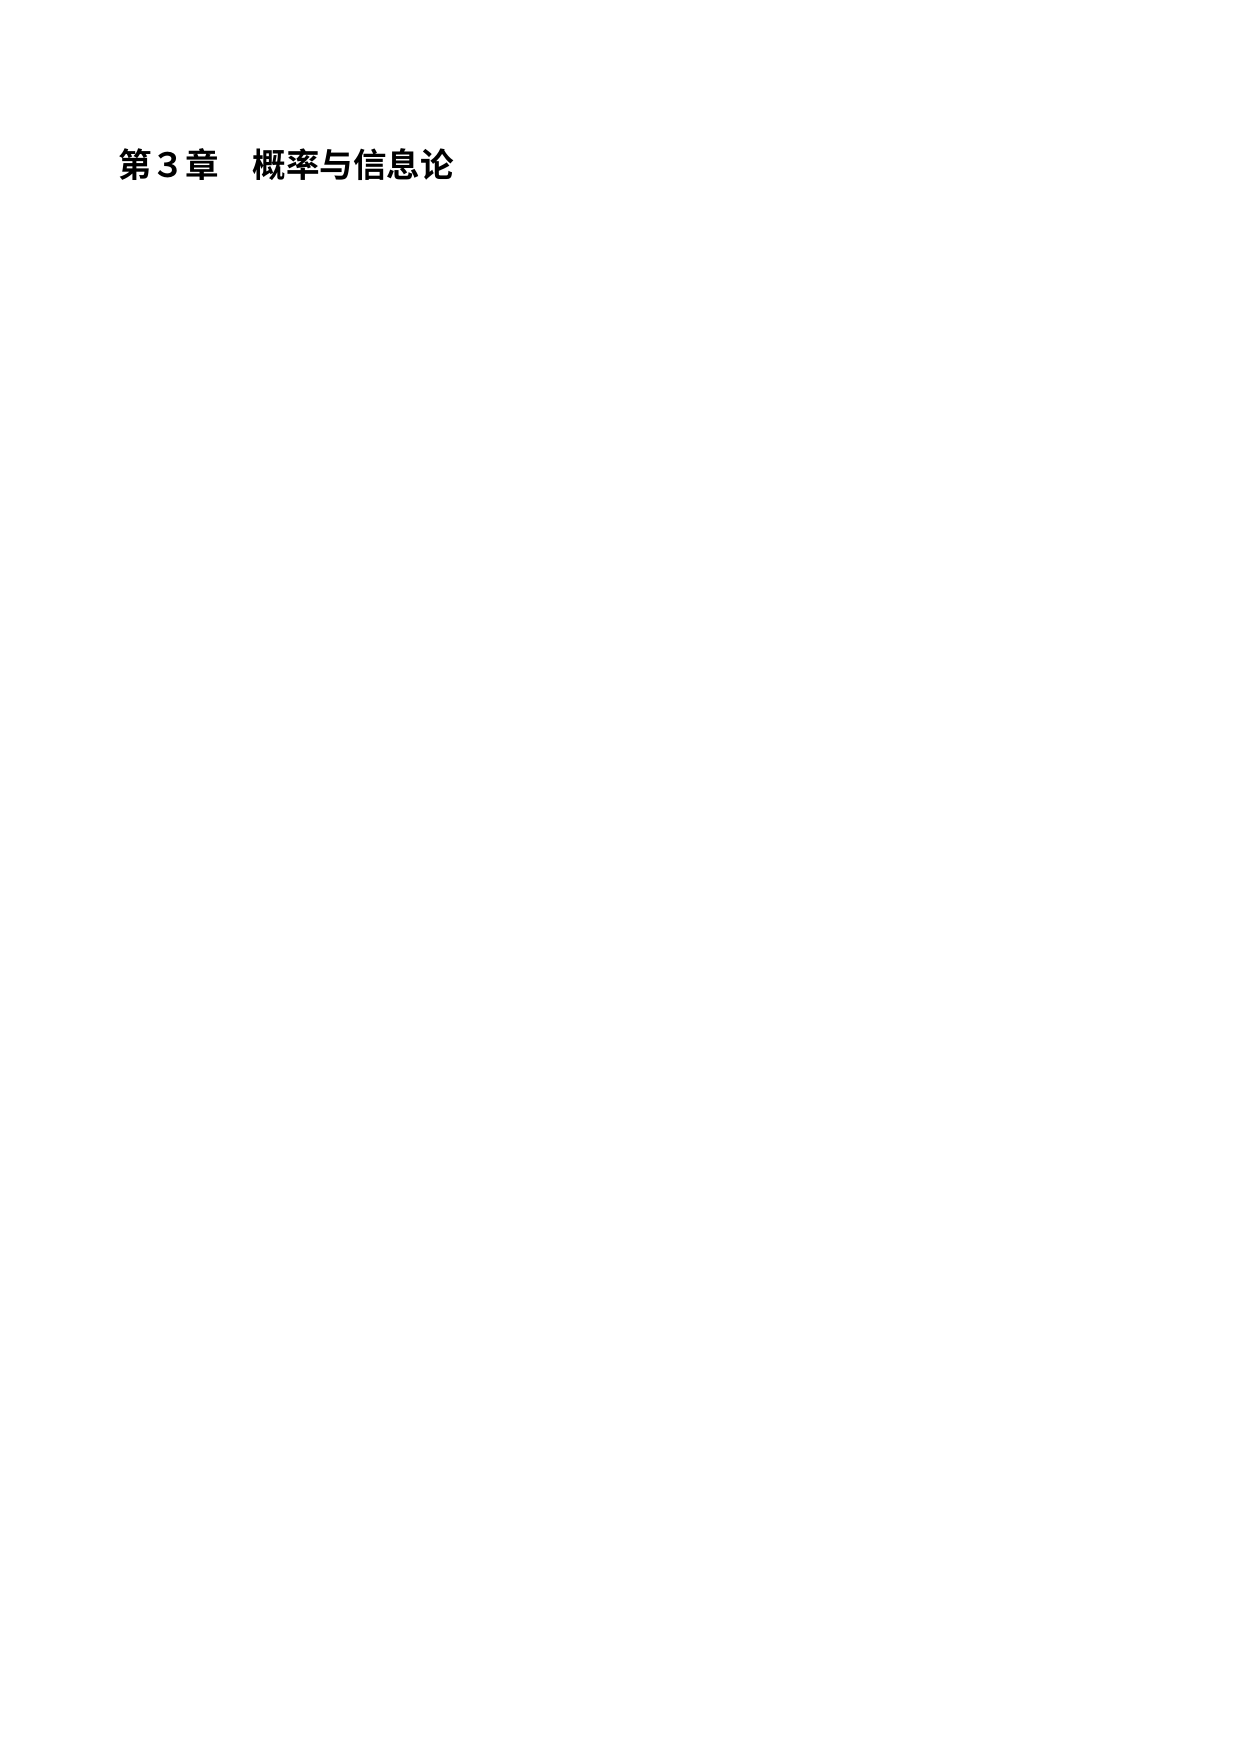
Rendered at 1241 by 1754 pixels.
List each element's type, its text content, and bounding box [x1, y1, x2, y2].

subtitle 第３章 概率与信息论 [118, 139, 1122, 187]
